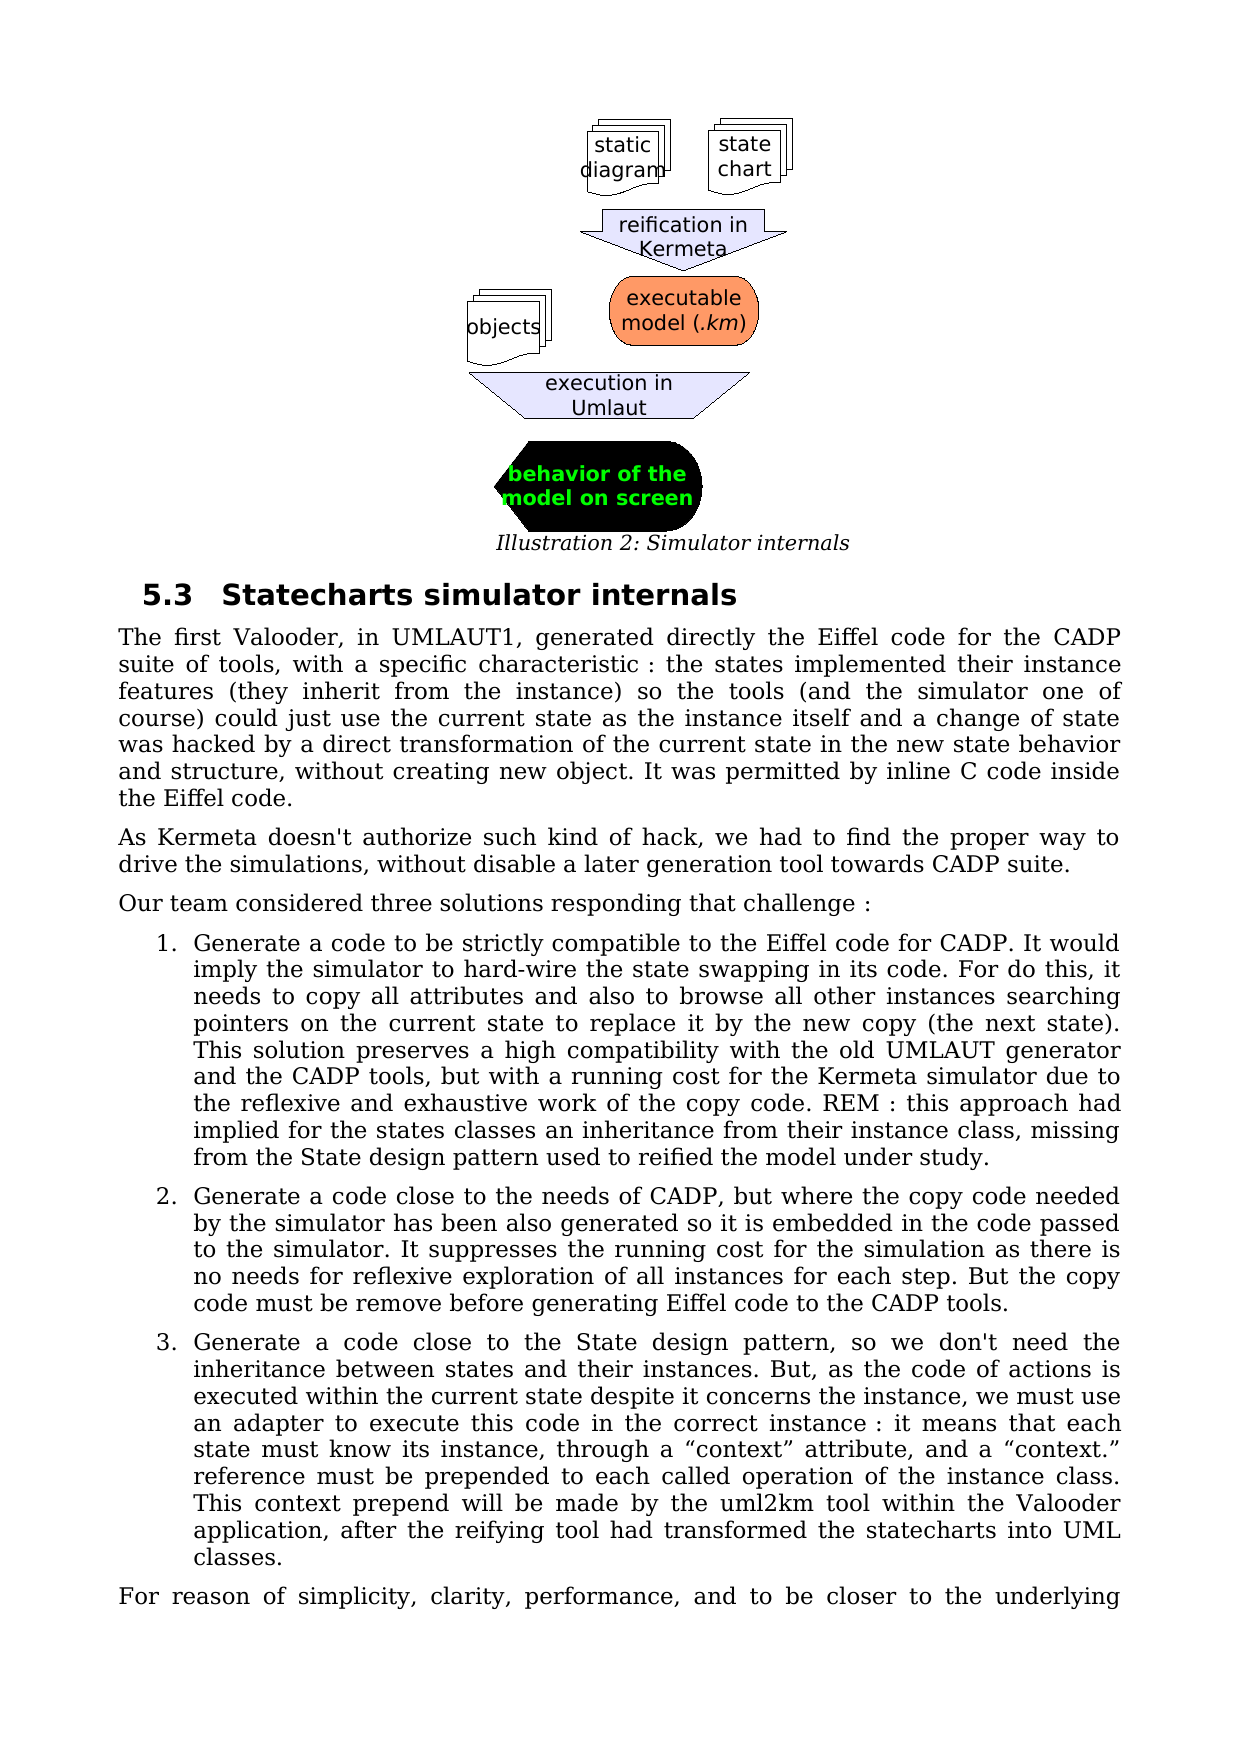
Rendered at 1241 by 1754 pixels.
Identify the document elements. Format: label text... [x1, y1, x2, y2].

text [433, 118, 891, 578]
subtitle Statecharts simulator internals [142, 118, 1122, 612]
text Our team considered three solutions responding that challenge : [118, 890, 1122, 917]
list Generate a code close to the State design pattern, so we don't need the inheritance between states and their instances. But, as the code of actions is executed within the current state despite it concerns the instance, we must use an adapter to execute this code in the correct instance : it means that each state must know its instance, through a “context” attribute, and a “context.” reference must be prepended to each called operation of the instance class. This context prepend will be made by the uml2km tool within the Valooder application, after the reifying tool had transformed the statecharts into UML classes. [156, 1329, 1122, 1570]
text As Kermeta doesn't authorize such kind of hack, we had to find the proper way to drive the simulations, without disable a later generation tool towards CADP suite. [118, 824, 1122, 878]
text The first Valooder, in UMLAUT1, generated directly the Eiffel code for the CADP suite of tools, with a specific characteristic : the states implemented their instance features (they inherit from the instance) so the tools (and the simulator one of course) could just use the current state as the instance itself and a change of state was hacked by a direct transformation of the current state in the new state behavior and structure, without creating new object. It was permitted by inline C code inside the Eiffel code. [118, 624, 1122, 812]
text For reason of simplicity, clarity, performance, and to be closer to the underlying [118, 1583, 1122, 1610]
list Generate a code to be strictly compatible to the Eiffel code for CADP. It would imply the simulator to hard-wire the state swapping in its code. For do this, it needs to copy all attributes and also to browse all other instances searching pointers on the current state to replace it by the new copy (the next state). This solution preserves a high compatibility with the old UMLAUT generator and the CADP tools, but with a running cost for the Kermeta simulator due to the reflexive and exhaustive work of the copy code. REM : this approach had implied for the states classes an inheritance from their instance class, missing from the State design pattern used to reified the model under study. [156, 930, 1122, 1171]
text Illustration 2: Simulator internals [451, 118, 856, 556]
list Generate a code close to the needs of CADP, but where the copy code needed by the simulator has been also generated so it is embedded in the code passed to the simulator. It suppresses the running cost for the simulation as there is no needs for reflexive exploration of all instances for each step. But the copy code must be remove before generating Eiffel code to the CADP tools. [156, 1183, 1122, 1317]
